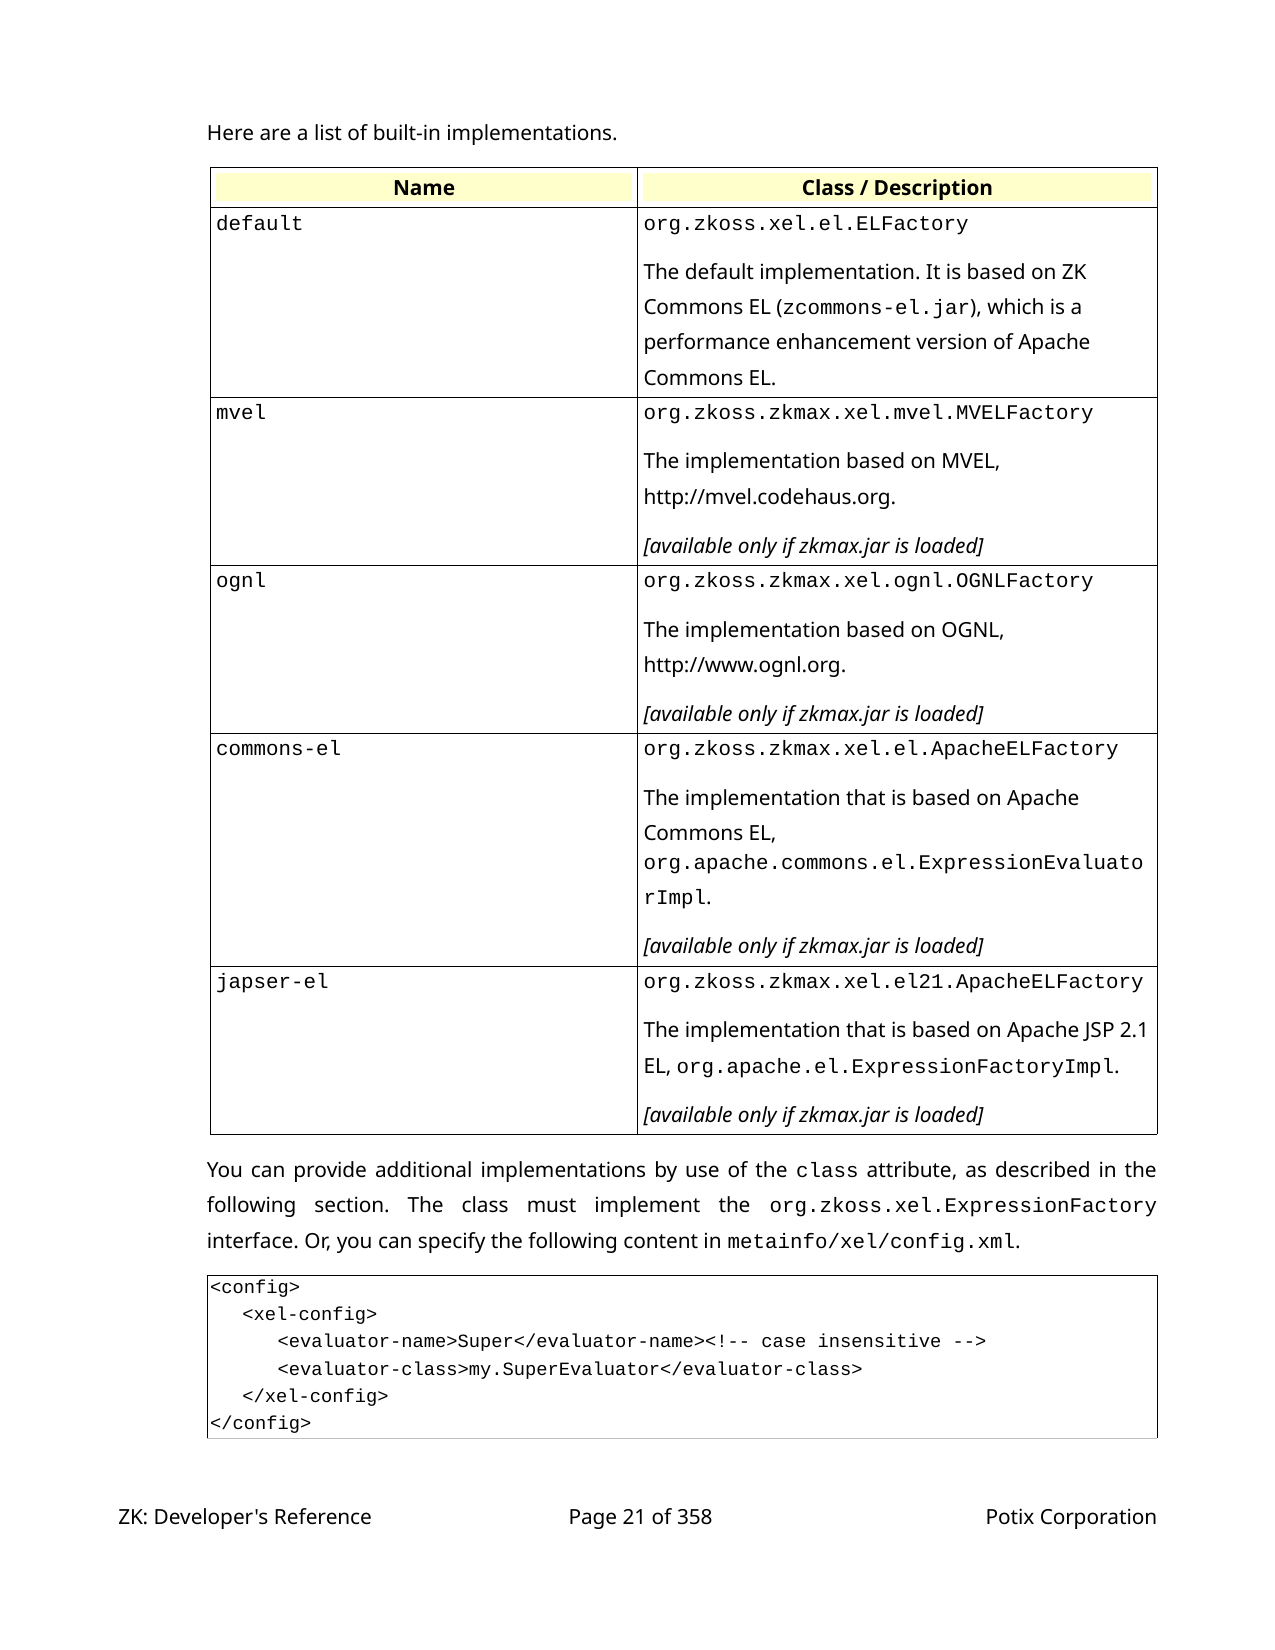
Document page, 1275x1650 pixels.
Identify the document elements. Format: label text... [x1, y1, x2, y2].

table_cell mvel [211, 398, 637, 565]
table_cell ognl [211, 566, 637, 733]
text <config> [208, 1276, 1157, 1299]
table_cell org.zkoss.xel.el.ELFactory The default implementation. It is based on ZK Commons EL (zcommons-el.jar), which is a performance enhancement version of Apache Commons EL. [638, 208, 1157, 397]
table_cell org.zkoss.zkmax.xel.el.ApacheELFactory The implementation that is based on Apache Commons EL, org.apache.commons.el.ExpressionEvaluatorImpl. [available only if zkmax.jar is loaded] [638, 734, 1157, 966]
table_cell default [211, 208, 637, 397]
text You can provide additional implementations by use of the class attribute, as described in the following section. The class must implement the org.zkoss.xel.ExpressionFactory interface. Or, you can specify the following content in metainfo/xel/config.xml. [207, 1155, 1157, 1254]
text <evaluator-class>my.SuperEvaluator</evaluator-class> [208, 1356, 1157, 1381]
table_cell org.zkoss.zkmax.xel.el21.ApacheELFactory The implementation that is based on Apache JSP 2.1 EL, org.apache.el.ExpressionFactoryImpl. [available only if zkmax.jar is loaded] [638, 967, 1157, 1134]
table_cell commons-el [211, 734, 637, 966]
table_header Class / Description [638, 168, 1157, 207]
table_header Name [211, 168, 637, 207]
text <xel-config> [208, 1302, 1157, 1326]
text </config> [208, 1411, 1157, 1438]
table_cell japser-el [211, 967, 637, 1134]
text Here are a list of built-in implementations. [207, 118, 1157, 146]
text </xel-config> [208, 1384, 1157, 1408]
table_cell org.zkoss.zkmax.xel.ognl.OGNLFactory The implementation based on OGNL, http://www.ognl.org. [available only if zkmax.jar is loaded] [638, 566, 1157, 733]
table_cell org.zkoss.zkmax.xel.mvel.MVELFactory The implementation based on MVEL, http://mvel.codehaus.org. [available only if zkmax.jar is loaded] [638, 398, 1157, 565]
text <evaluator-name>Super</evaluator-name><!-- case insensitive --> [208, 1329, 1157, 1353]
